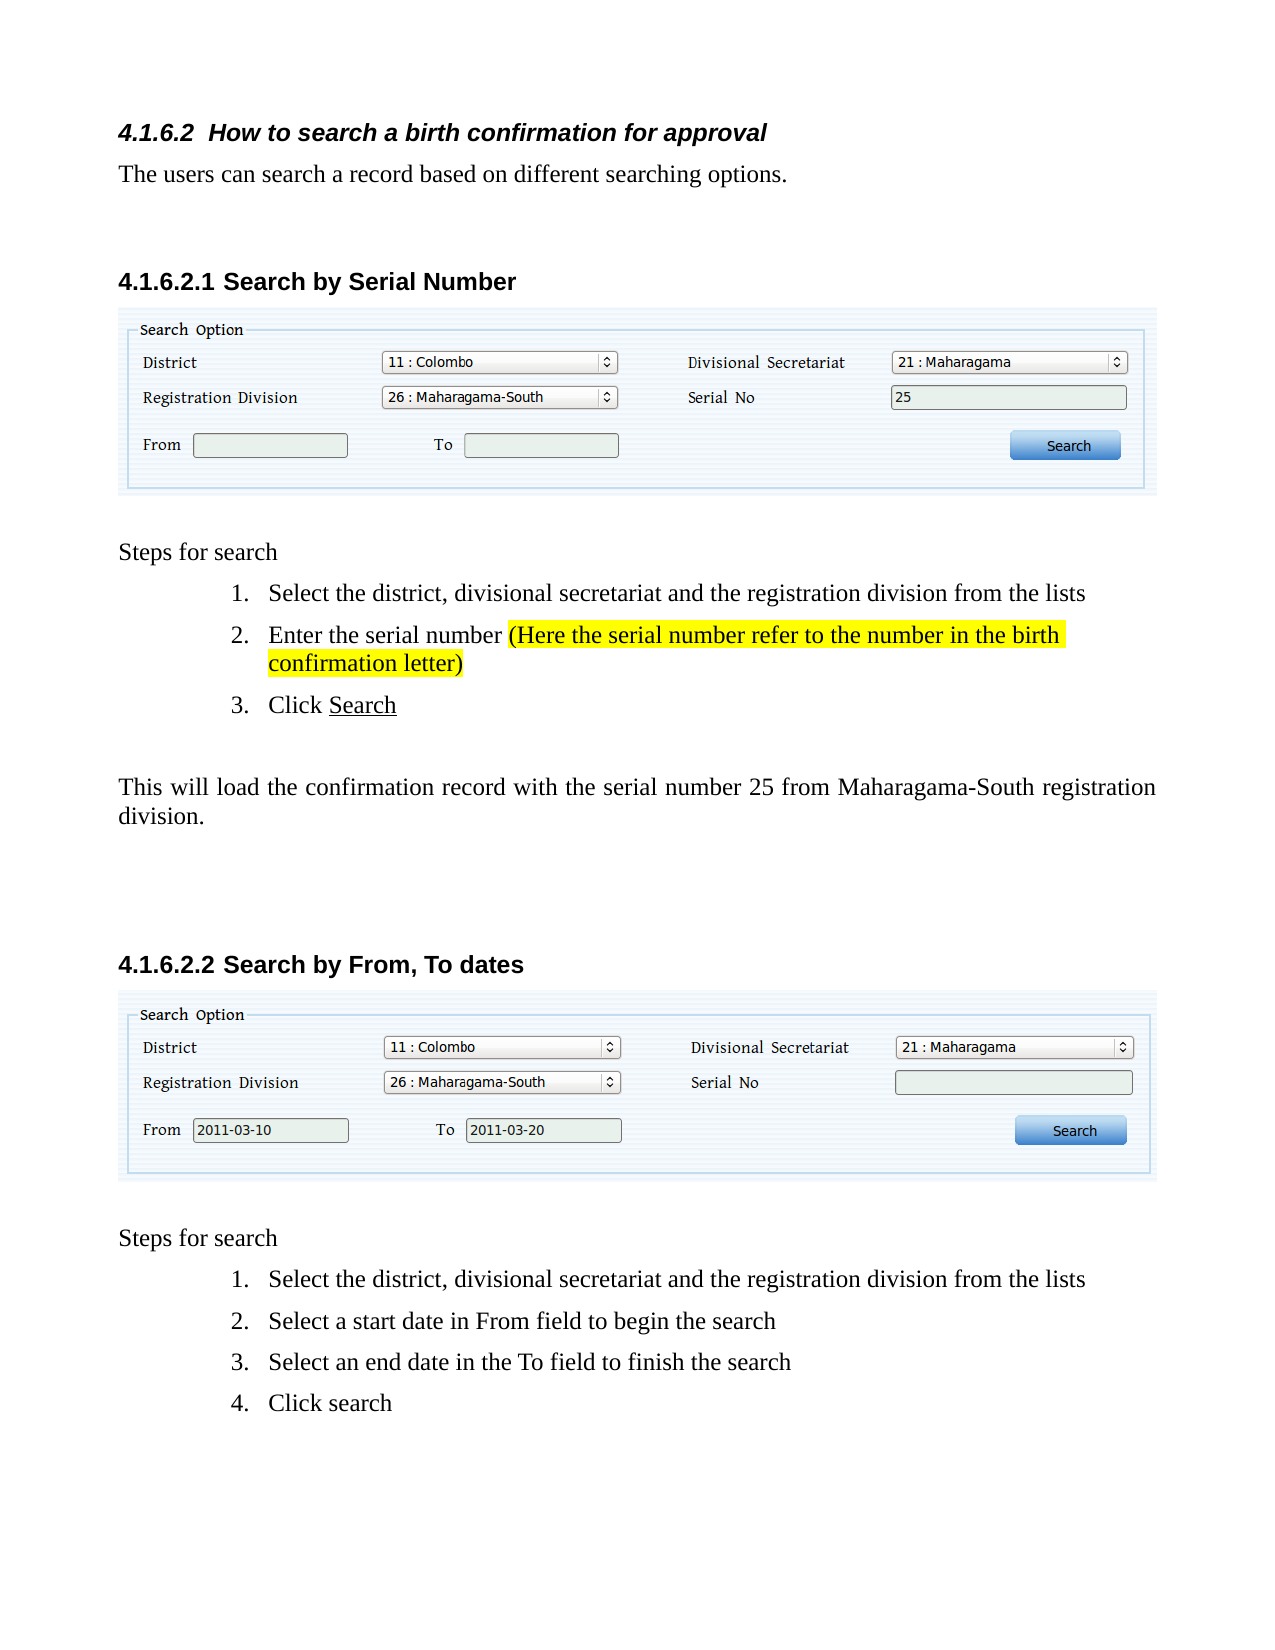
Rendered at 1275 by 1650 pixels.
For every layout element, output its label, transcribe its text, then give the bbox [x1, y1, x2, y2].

subtitle Search by From, To dates [118, 950, 1157, 978]
list Select the district, divisional secretariat and the registration division from the lists [231, 578, 1157, 607]
picture [118, 307, 1157, 496]
list Click Search [231, 690, 1157, 718]
list Select a start date in From field to begin the search [231, 1306, 1157, 1334]
subtitle Search by Serial Number [118, 267, 1157, 295]
list Enter the serial number (Here the serial number refer to the number in the birth confirmation letter) [231, 620, 1157, 677]
picture [118, 990, 1157, 1182]
list Select an end date in the To field to finish the search [231, 1347, 1157, 1376]
text The users can search a record based on different searching options. [118, 159, 1157, 188]
list Click search [231, 1388, 1157, 1417]
list Select the district, divisional secretariat and the registration division from the lists [231, 1264, 1157, 1293]
text Steps for search [118, 537, 1157, 566]
text Steps for search [118, 1223, 1157, 1252]
subtitle How to search a birth confirmation for approval [118, 118, 1157, 147]
text This will load the confirmation record with the serial number 25 from Maharagama-South registration division. [118, 772, 1157, 830]
